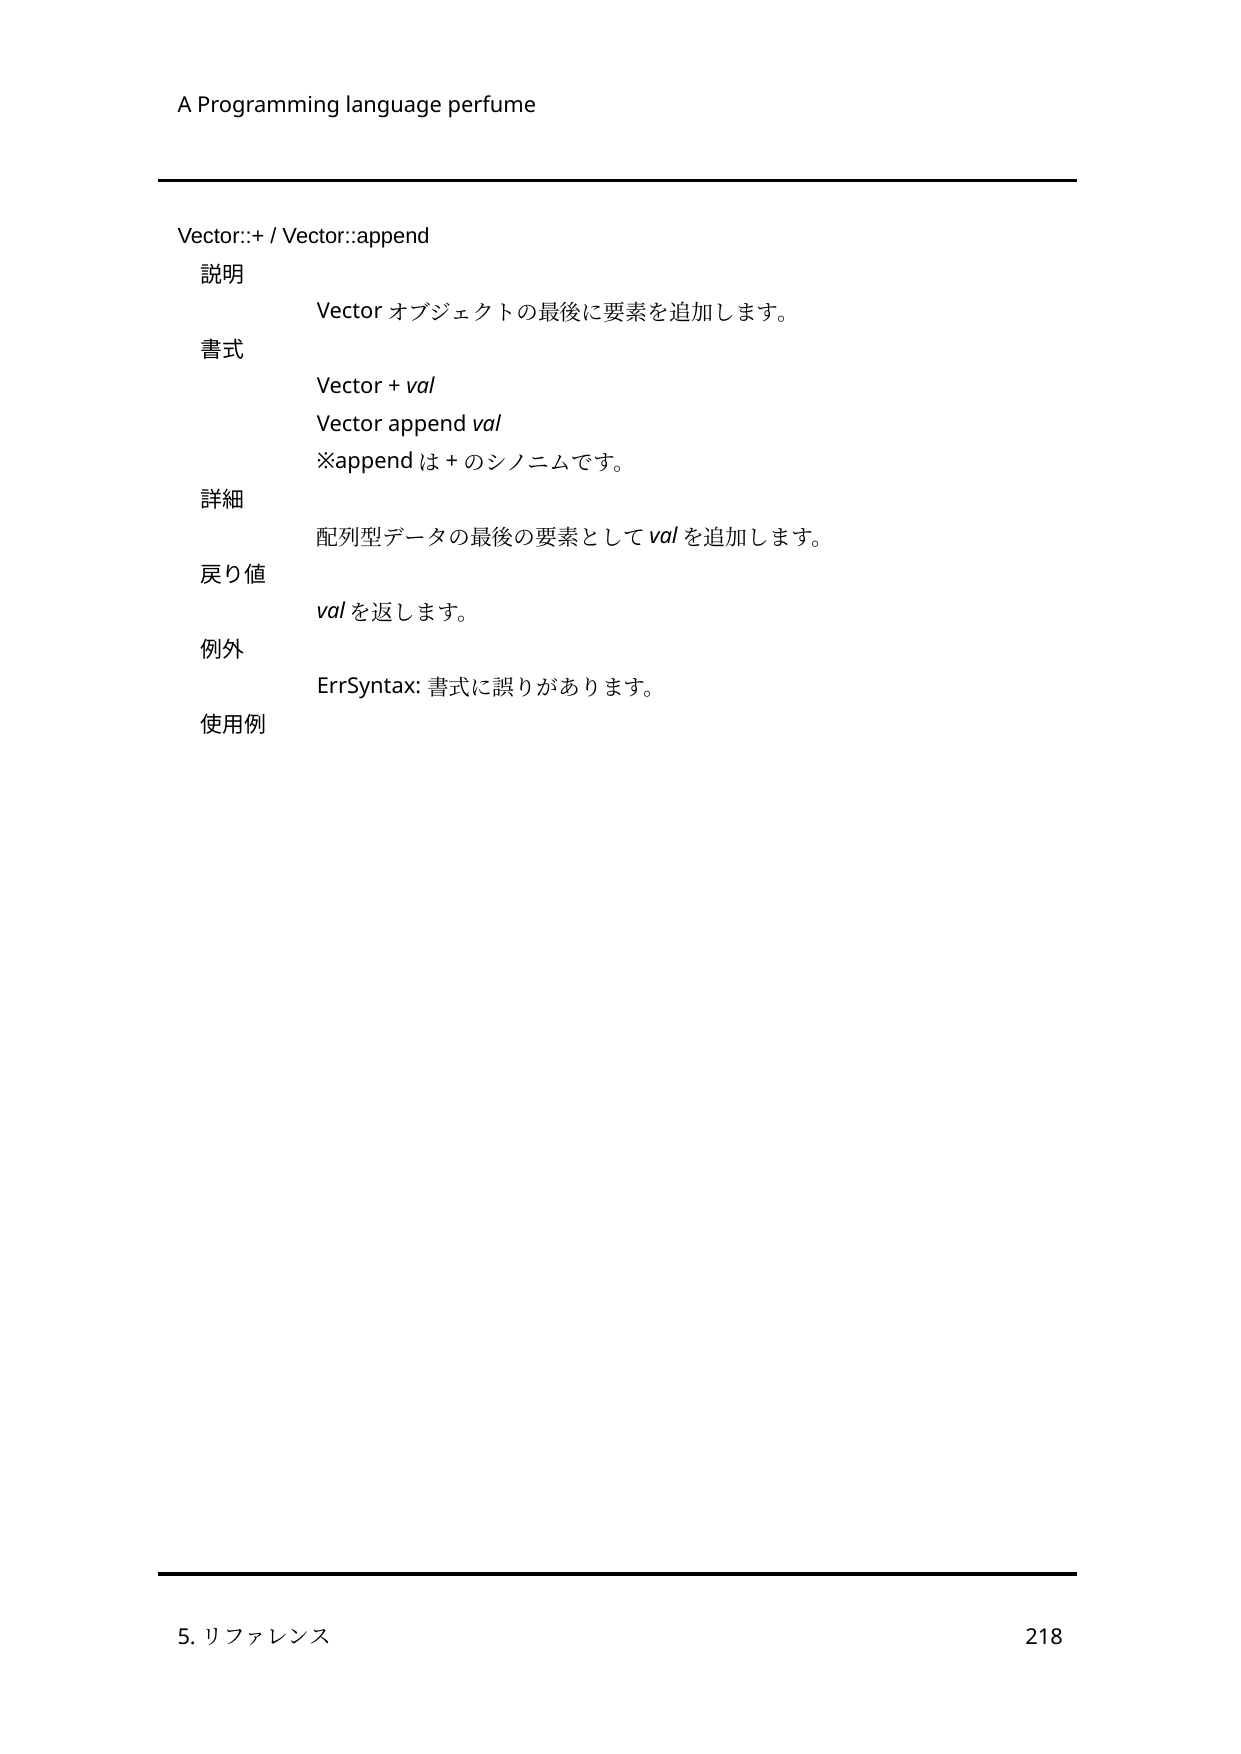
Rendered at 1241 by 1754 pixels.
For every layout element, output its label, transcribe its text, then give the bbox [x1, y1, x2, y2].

table_cell 書式 [200, 329, 317, 479]
table_cell 詳細 [200, 479, 317, 554]
table_cell 配列型データの最後の要素としてvalを追加します。 [317, 479, 1063, 554]
table_cell Vector + val Vector append val ※appendは + のシノニムです。 [317, 329, 1063, 479]
table_cell ErrSyntax: 書式に誤りがあります。 [317, 629, 1063, 704]
table_cell 使用例 [200, 704, 317, 779]
table_cell [317, 704, 1063, 779]
table_cell 戻り値 [200, 554, 317, 629]
table_cell 例外 [200, 629, 317, 704]
table_cell valを返します。 [317, 554, 1063, 629]
table_header Vectorオブジェクトの最後に要素を追加します。 [317, 254, 1063, 329]
table_header 説明 [200, 254, 317, 329]
subtitle Vector::+ / Vector::append [177, 217, 1063, 254]
